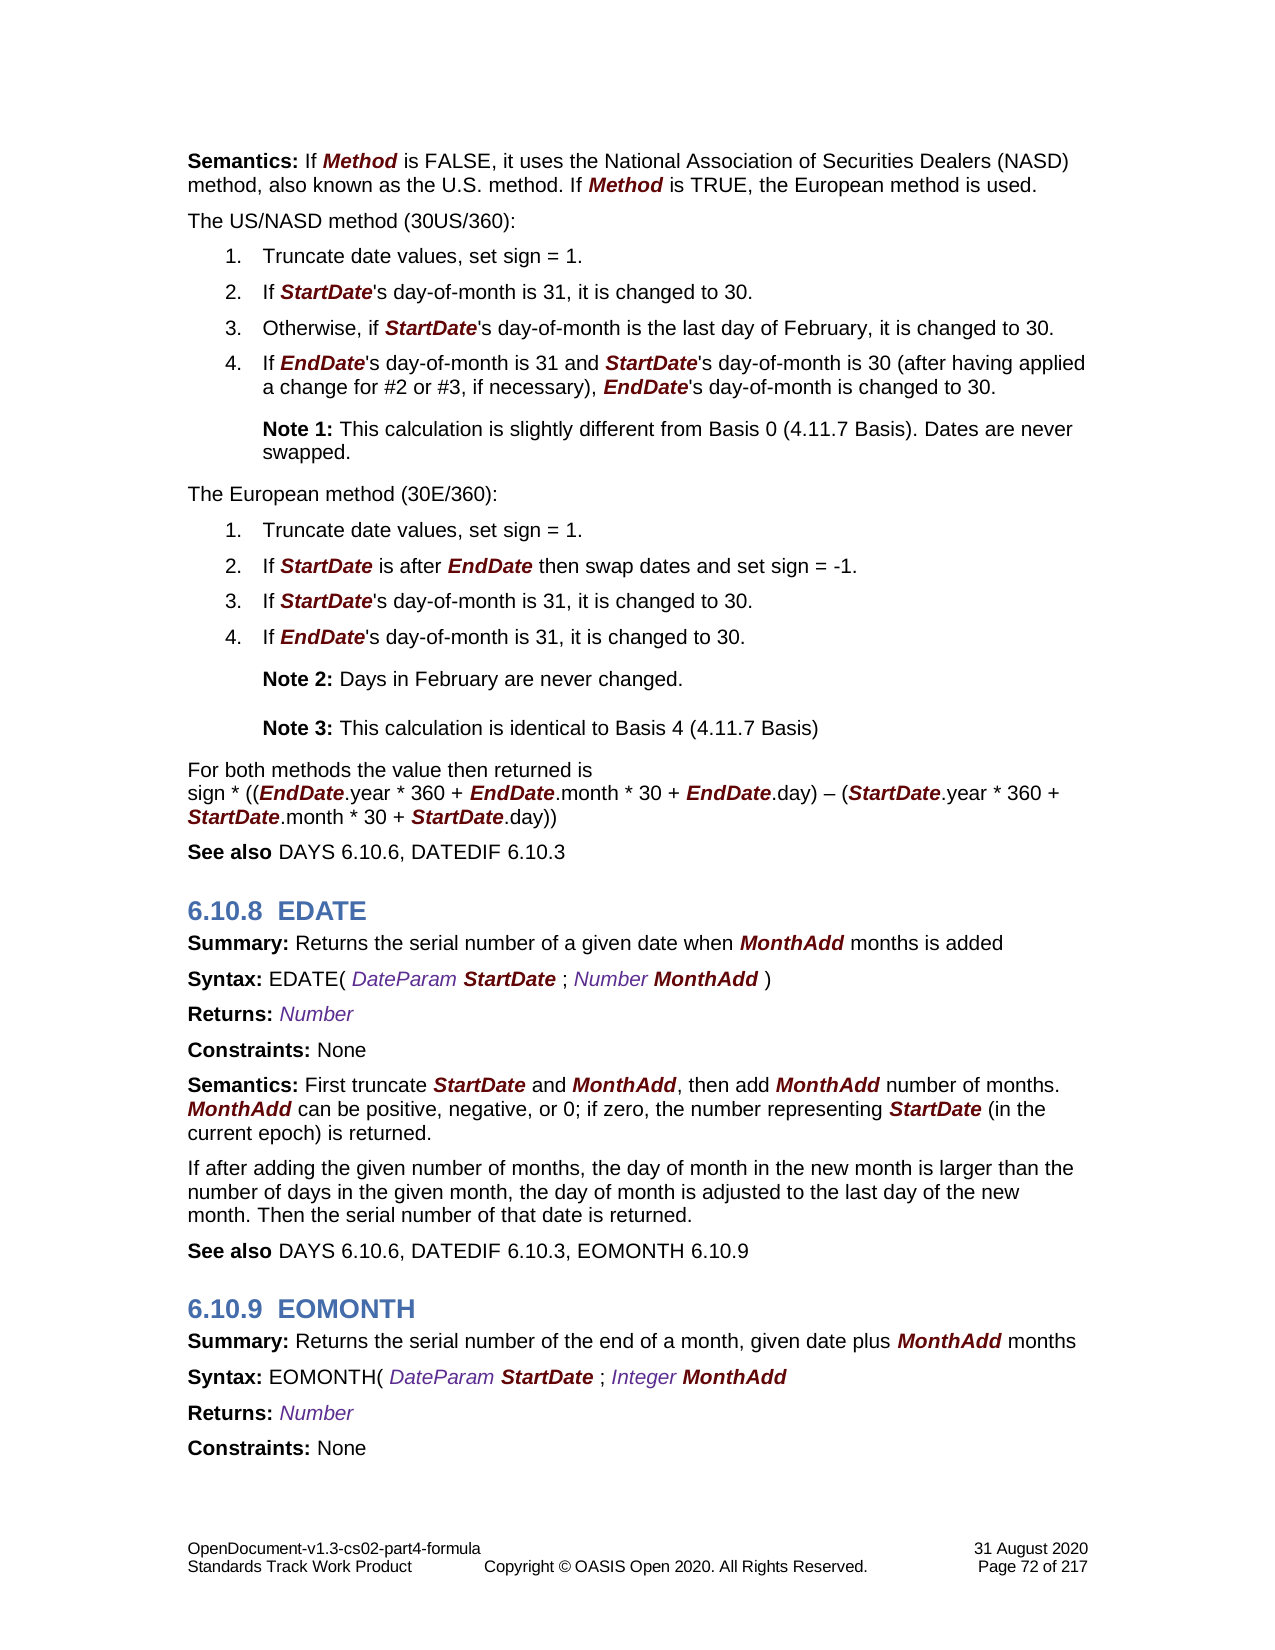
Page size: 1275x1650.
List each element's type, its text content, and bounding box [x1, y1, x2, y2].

text Semantics: If Method is FALSE, it uses the National Association of Securities Dealers (NASD) method, also known as the U.S. method. If Method is TRUE, the European method is used. [187, 150, 1088, 197]
list If StartDate is after EndDate then swap dates and set sign = -1. [225, 554, 1088, 578]
list Truncate date values, set sign = 1. [225, 518, 1088, 542]
list Truncate date values, set sign = 1. [225, 245, 1088, 268]
list Note 2: Days in February are never changed. [225, 667, 1088, 691]
list Note 3: This calculation is identical to Basis 4 (4.11.7 Basis) [225, 716, 1088, 739]
text Constraints: None [187, 1038, 1088, 1062]
text Returns: Number [187, 1003, 1088, 1026]
subtitle EOMONTH [187, 1294, 1088, 1324]
subtitle EDATE [187, 895, 1088, 925]
text Returns: Number [187, 1401, 1088, 1425]
list If EndDate's day-of-month is 31 and StartDate's day-of-month is 30 (after having applied a change for #2 or #3, if necessary), EndDate's day-of-month is changed to 30. [225, 352, 1088, 399]
list Otherwise, if StartDate's day-of-month is the last day of February, it is changed to 30. [225, 316, 1088, 339]
text See also DAYS 6.10.6, DATEDIF 6.10.3 [187, 841, 1088, 864]
text The European method (30E/360): [187, 483, 1088, 506]
text See also DAYS 6.10.6, DATEDIF 6.10.3, EOMONTH 6.10.9 [187, 1239, 1088, 1263]
text The US/NASD method (30US/360): [187, 209, 1088, 233]
text Summary: Returns the serial number of the end of a month, given date plus MonthAdd months [187, 1330, 1088, 1353]
text If after adding the given number of months, the day of month in the new month is larger than the number of days in the given month, the day of month is adjusted to the last day of the new month. Then the serial number of that date is returned. [187, 1157, 1088, 1227]
list If EndDate's day-of-month is 31, it is changed to 30. [225, 625, 1088, 649]
list If StartDate's day-of-month is 31, it is changed to 30. [225, 590, 1088, 613]
text Constraints: None [187, 1437, 1088, 1460]
list Note 1: This calculation is slightly different from Basis 0 (4.11.7 Basis). Dates are never swapped. [225, 417, 1088, 464]
text Syntax: EDATE( DateParam StartDate ; Number MonthAdd ) [187, 967, 1088, 991]
text Summary: Returns the serial number of a given date when MonthAdd months is added [187, 931, 1088, 955]
text Syntax: EOMONTH( DateParam StartDate ; Integer MonthAdd [187, 1366, 1088, 1389]
text For both methods the value then returned is sign * ((EndDate.year * 360 + EndDate.month * 30 + EndDate.day) – (StartDate.year * 360 + StartDate.month * 30 + StartDate.day)) [187, 758, 1088, 829]
list If StartDate's day-of-month is 31, it is changed to 30. [225, 280, 1088, 304]
text Semantics: First truncate StartDate and MonthAdd, then add MonthAdd number of months. MonthAdd can be positive, negative, or 0; if zero, the number representing StartDate (in the current epoch) is returned. [187, 1074, 1088, 1144]
